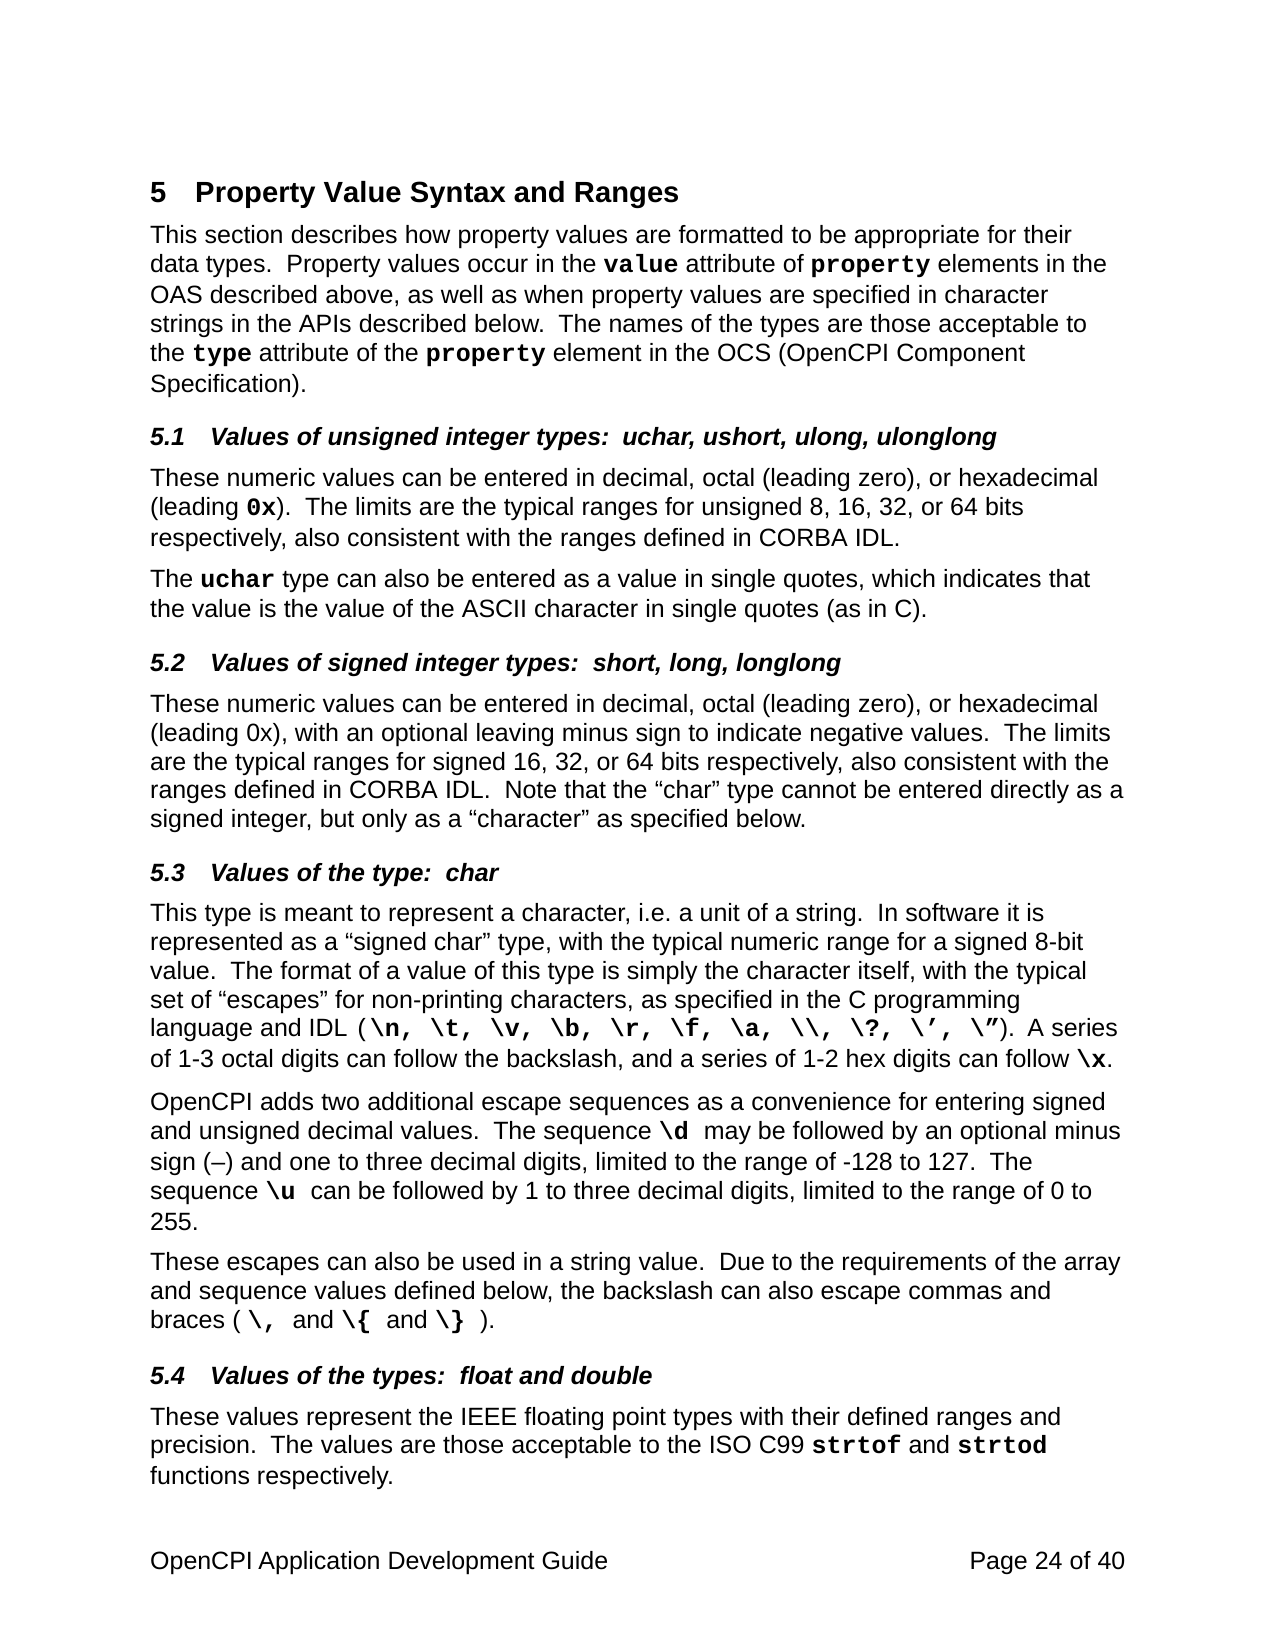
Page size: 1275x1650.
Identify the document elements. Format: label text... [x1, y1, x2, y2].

text This type is meant to represent a character, i.e. a unit of a string. In software it is represented as a “signed char” type, with the typical numeric range for a signed 8-bit value. The format of a value of this type is simply the character itself, with the typical set of “escapes” for non-printing characters, as specified in the C programming language and IDL (\n, \t, \v, \b, \r, \f, \a, \\, \?, \’, \”). A series of 1-3 octal digits can follow the backslash, and a series of 1-2 hex digits can follow \x. [150, 898, 1125, 1075]
subtitle Property Value Syntax and Ranges [150, 175, 1125, 208]
subtitle Values of signed integer types: short, long, longlong [150, 648, 1125, 677]
text OpenCPI adds two additional escape sequences as a convenience for entering signed and unsigned decimal values. The sequence \d may be followed by an optional minus sign (–) and one to three decimal digits, limited to the range of -128 to 127. The sequence \u can be followed by 1 to three decimal digits, limited to the range of 0 to 255. [150, 1087, 1125, 1235]
text These escapes can also be used in a string value. Due to the requirements of the array and sequence values defined below, the backslash can also escape commas and braces ( \, and \{ and \} ). [150, 1247, 1125, 1336]
text These numeric values can be entered in decimal, octal (leading zero), or hexadecimal (leading 0x), with an optional leaving minus sign to indicate negative values. The limits are the typical ranges for signed 16, 32, or 64 bits respectively, also consistent with the ranges defined in CORBA IDL. Note that the “char” type cannot be entered directly as a signed integer, but only as a “character” as specified below. [150, 689, 1125, 833]
text The uchar type can also be entered as a value in single quotes, which indicates that the value is the value of the ASCII character in single quotes (as in C). [150, 563, 1125, 623]
subtitle Values of unsigned integer types: uchar, ushort, ulong, ulonglong [150, 422, 1125, 451]
text These numeric values can be entered in decimal, octal (leading zero), or hexadecimal (leading 0x). The limits are the typical ranges for unsigned 8, 16, 32, or 64 bits respectively, also consistent with the ranges defined in CORBA IDL. [150, 463, 1125, 552]
subtitle Values of the type: char [150, 858, 1125, 886]
subtitle Values of the types: float and double [150, 1361, 1125, 1389]
text This section describes how property values are formatted to be appropriate for their data types. Property values occur in the value attribute of property elements in the OAS described above, as well as when property values are specified in character strings in the APIs described below. The names of the types are those acceptable to the type attribute of the property element in the OCS (OpenCPI Component Specification). [150, 221, 1125, 397]
text These values represent the IEEE floating point types with their defined ranges and precision. The values are those acceptable to the ISO C99 strtof and strtod functions respectively. [150, 1402, 1125, 1490]
